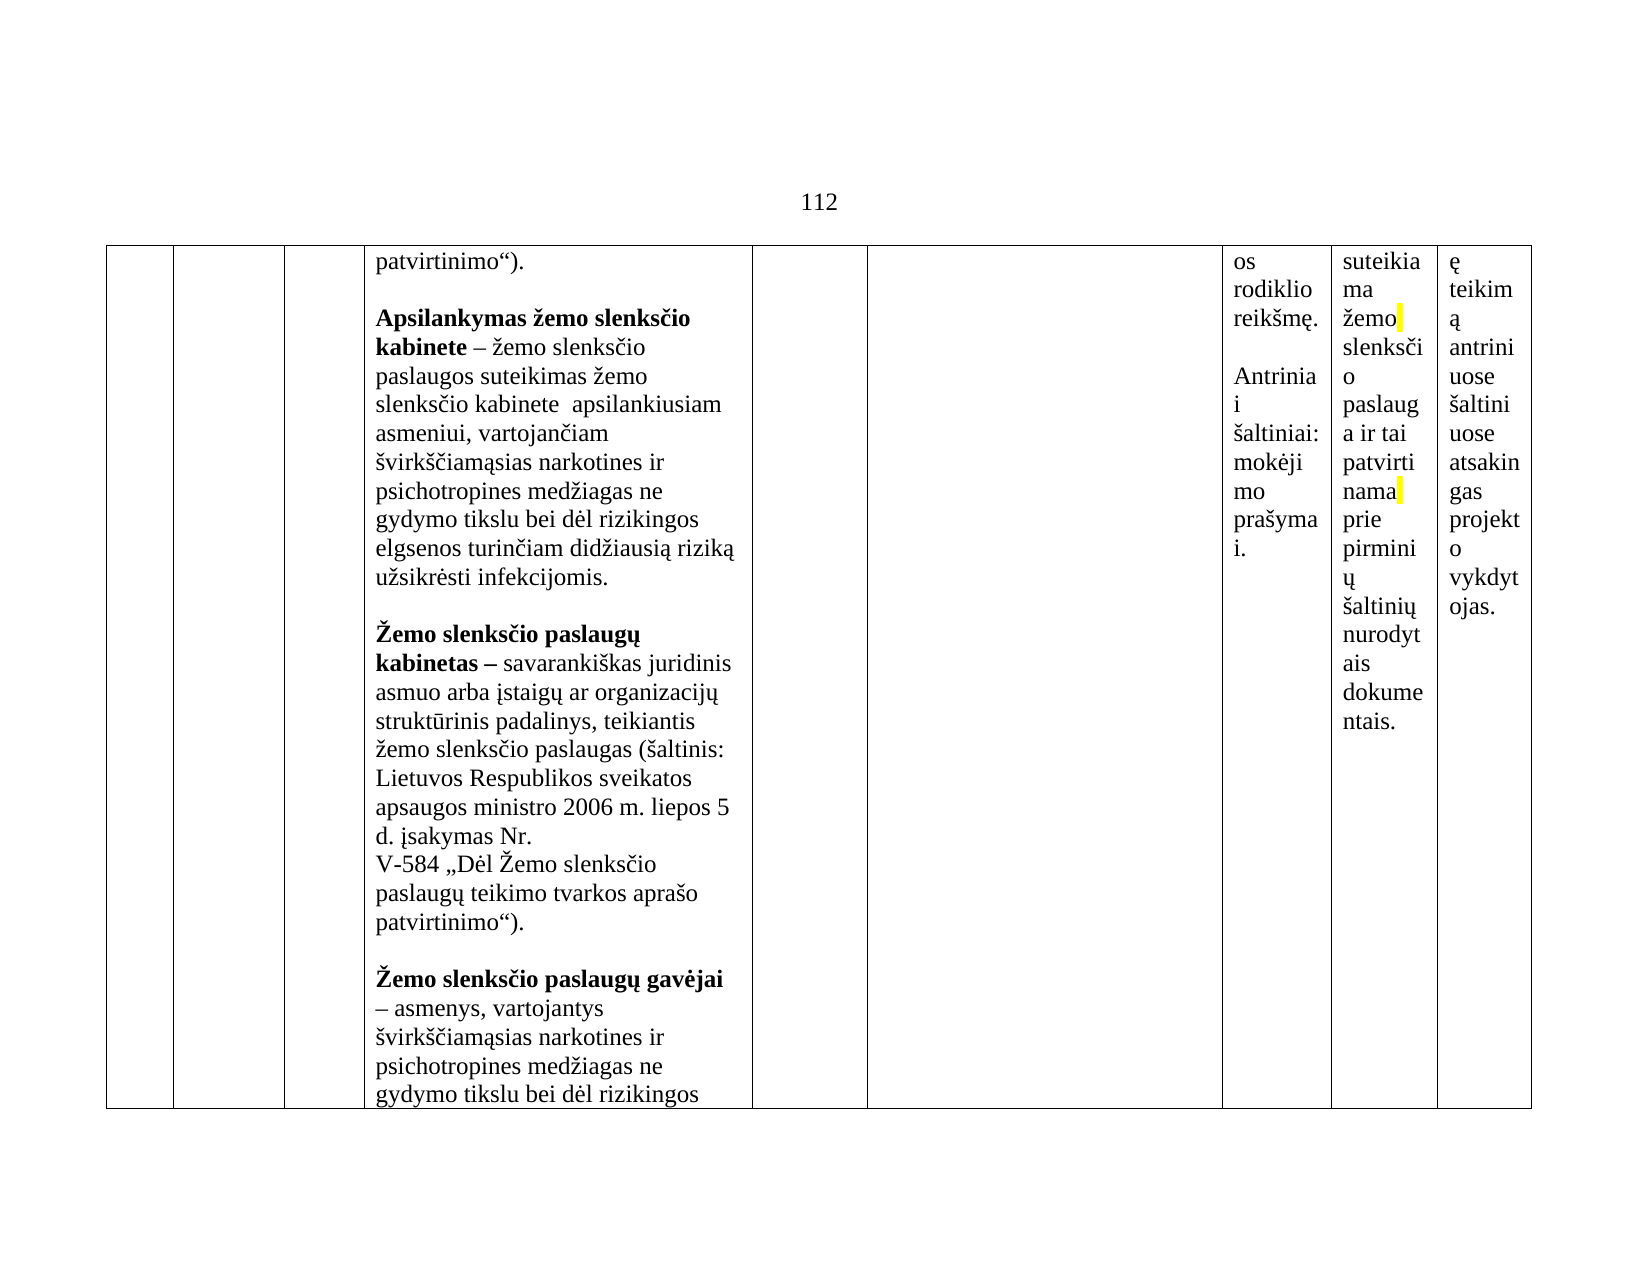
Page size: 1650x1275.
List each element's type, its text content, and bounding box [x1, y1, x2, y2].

table_cell [285, 246, 364, 1108]
table_cell suteikiama žemo slenksčio paslauga ir tai patvirtinama prie pirminių šaltinių nurodytais dokumentais. [1332, 246, 1437, 1108]
table_cell [753, 246, 867, 1108]
table_cell [174, 246, 284, 1108]
table_cell patvirtinimo“). Apsilankymas žemo slenksčio kabinete – žemo slenksčio paslaugos suteikimas žemo slenksčio kabinete apsilankiusiam asmeniui, vartojančiam švirkščiamąsias narkotines ir psichotropines medžiagas ne gydymo tikslu bei dėl rizikingos elgsenos turinčiam didžiausią riziką užsikrėsti infekcijomis. Žemo slenksčio paslaugų kabinetas – savarankiškas juridinis asmuo arba įstaigų ar organizacijų struktūrinis padalinys, teikiantis žemo slenksčio paslaugas (šaltinis: Lietuvos Respublikos sveikatos apsaugos ministro 2006 m. liepos 5 d. įsakymas Nr. V-584 „Dėl Žemo slenksčio paslaugų teikimo tvarkos aprašo patvirtinimo“). Žemo slenksčio paslaugų gavėjai – asmenys, vartojantys švirkščiamąsias narkotines ir psichotropines medžiagas ne gydymo tikslu bei dėl rizikingos [365, 246, 752, 1108]
table_cell [868, 246, 1222, 1108]
table_cell [107, 246, 173, 1108]
table_cell os rodiklio reikšmę. Antriniai šaltiniai: mokėjimo prašymai. [1223, 246, 1331, 1108]
table_cell ę teikimą antriniuose šaltiniuose atsakingas projekto vykdytojas. [1438, 246, 1531, 1108]
